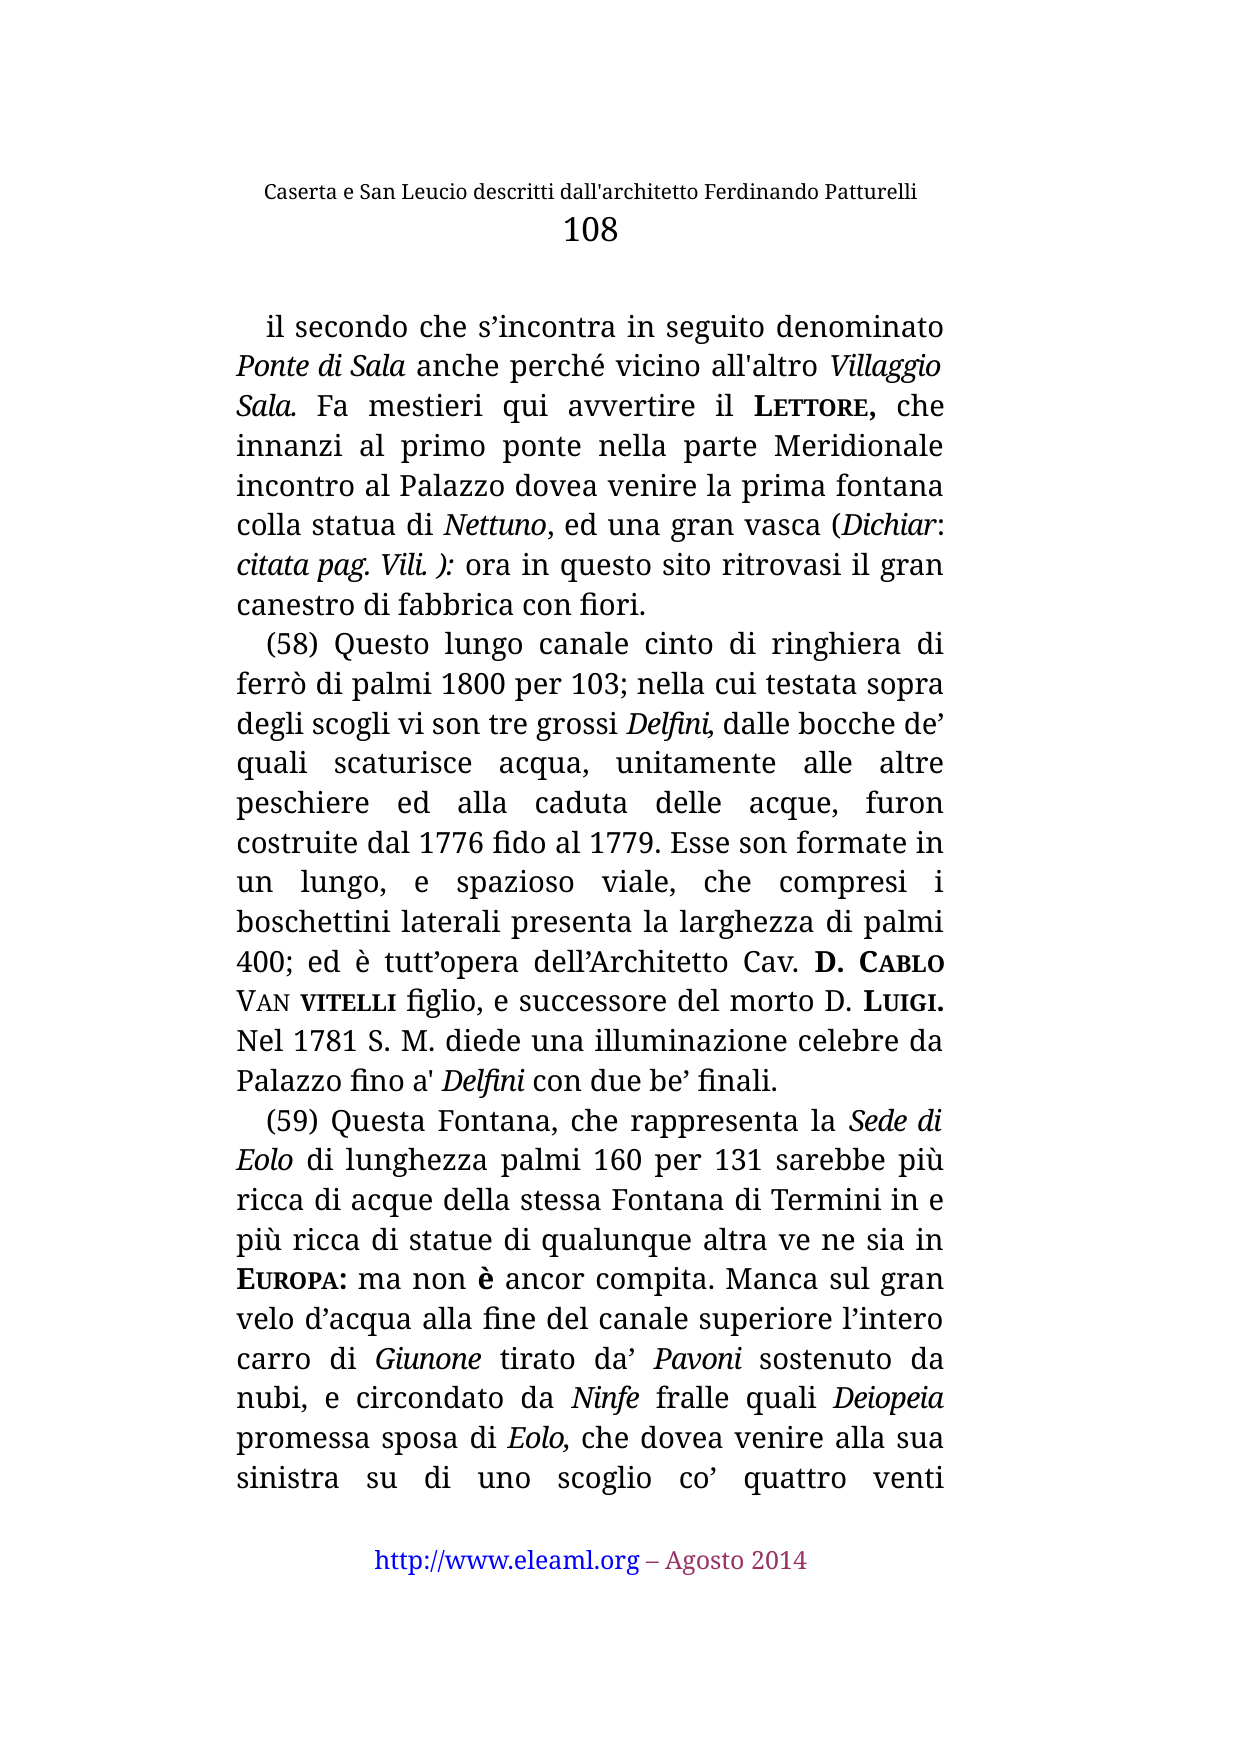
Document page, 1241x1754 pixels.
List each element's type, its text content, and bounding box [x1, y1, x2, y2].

text (58) Questo lungo canale cinto di ringhiera di ferrò di palmi 1800 per 103; nella cui testata sopra degli scogli vi son tre grossi Delfini, dalle bocche de’ quali scaturisce acqua, unitamente alle altre peschiere ed alla caduta delle acque, furon costruite dal 1776 fido al 1779. Esse son formate in un lungo, e spazioso viale, che compresi i boschettini laterali presenta la larghezza di palmi 400; ed è tutt’opera dell’Architetto Cav. D. Cablo Van vitelli figlio, e successore del morto D. Luigi. Nel 1781 S. M. diede una illuminazione celebre da Palazzo fino a' Delfini con due be’ finali. [236, 623, 945, 1100]
text il secondo che s’incontra in seguito denominato Ponte di Sala anche perché vicino all'altro Villaggio Sala. Fa mestieri qui avvertire il Lettore, che innanzi al primo ponte nella parte Meridionale incontro al Palazzo dovea venire la prima fontana colla statua di Nettuno, ed una gran vasca (Dichiar: citata pag. Vili. ): ora in questo sito ritrovasi il gran canestro di fabbrica con fiori. [236, 306, 945, 623]
text (59) Questa Fontana, che rappresenta la Sede di Eolo di lunghezza palmi 160 per 131 sarebbe più ricca di acque della stessa Fontana di Termini in e più ricca di statue di qualunque altra ve ne sia in Europa: ma non è ancor compita. Manca sul gran velo d’acqua alla fine del canale superiore l’intero carro di Giunone tirato da’ Pavoni sostenuto da nubi, e circondato da Ninfe fralle quali Deiopeia promessa sposa di Eolo, che dovea venire alla sua sinistra su di uno scoglio co’ quattro venti [236, 1100, 945, 1497]
